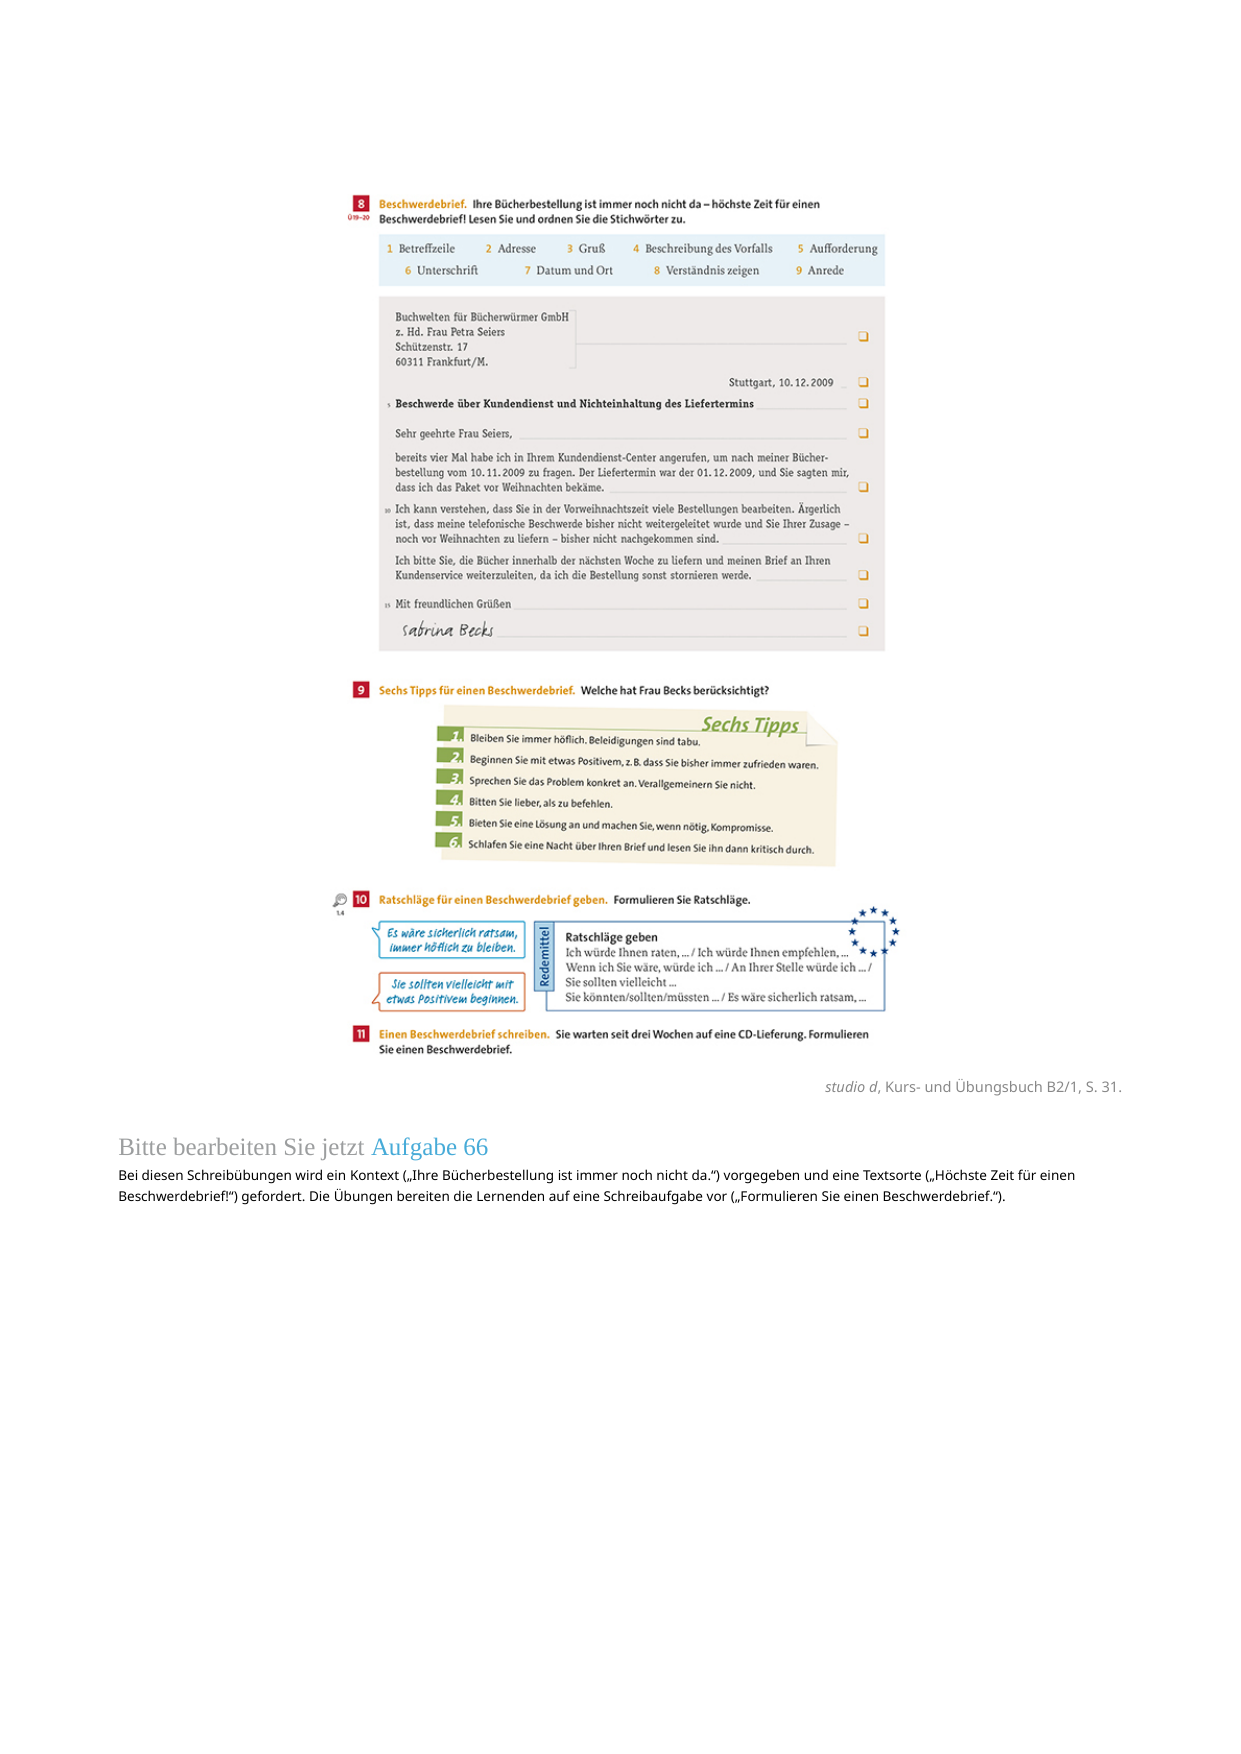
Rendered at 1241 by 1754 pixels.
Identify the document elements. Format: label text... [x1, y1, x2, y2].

text Bei diesen Schreibübungen wird ein Kontext („Ihre Bücherbestellung ist immer noch nicht da.“) vorgegeben und eine Textsorte („Höchste Zeit für einen Beschwerdebrief!“) gefordert. Die Übungen bereiten die Lernenden auf eine Schreibaufgabe vor („Formulieren Sie einen Beschwerdebrief.“). [118, 1165, 1122, 1205]
text Bitte bearbeiten Sie jetzt Aufgabe 66 [118, 1132, 1122, 1161]
text studio d, Kurs- und Übungsbuch B2/1, S. 31. [118, 1077, 1122, 1096]
picture [322, 186, 918, 1073]
